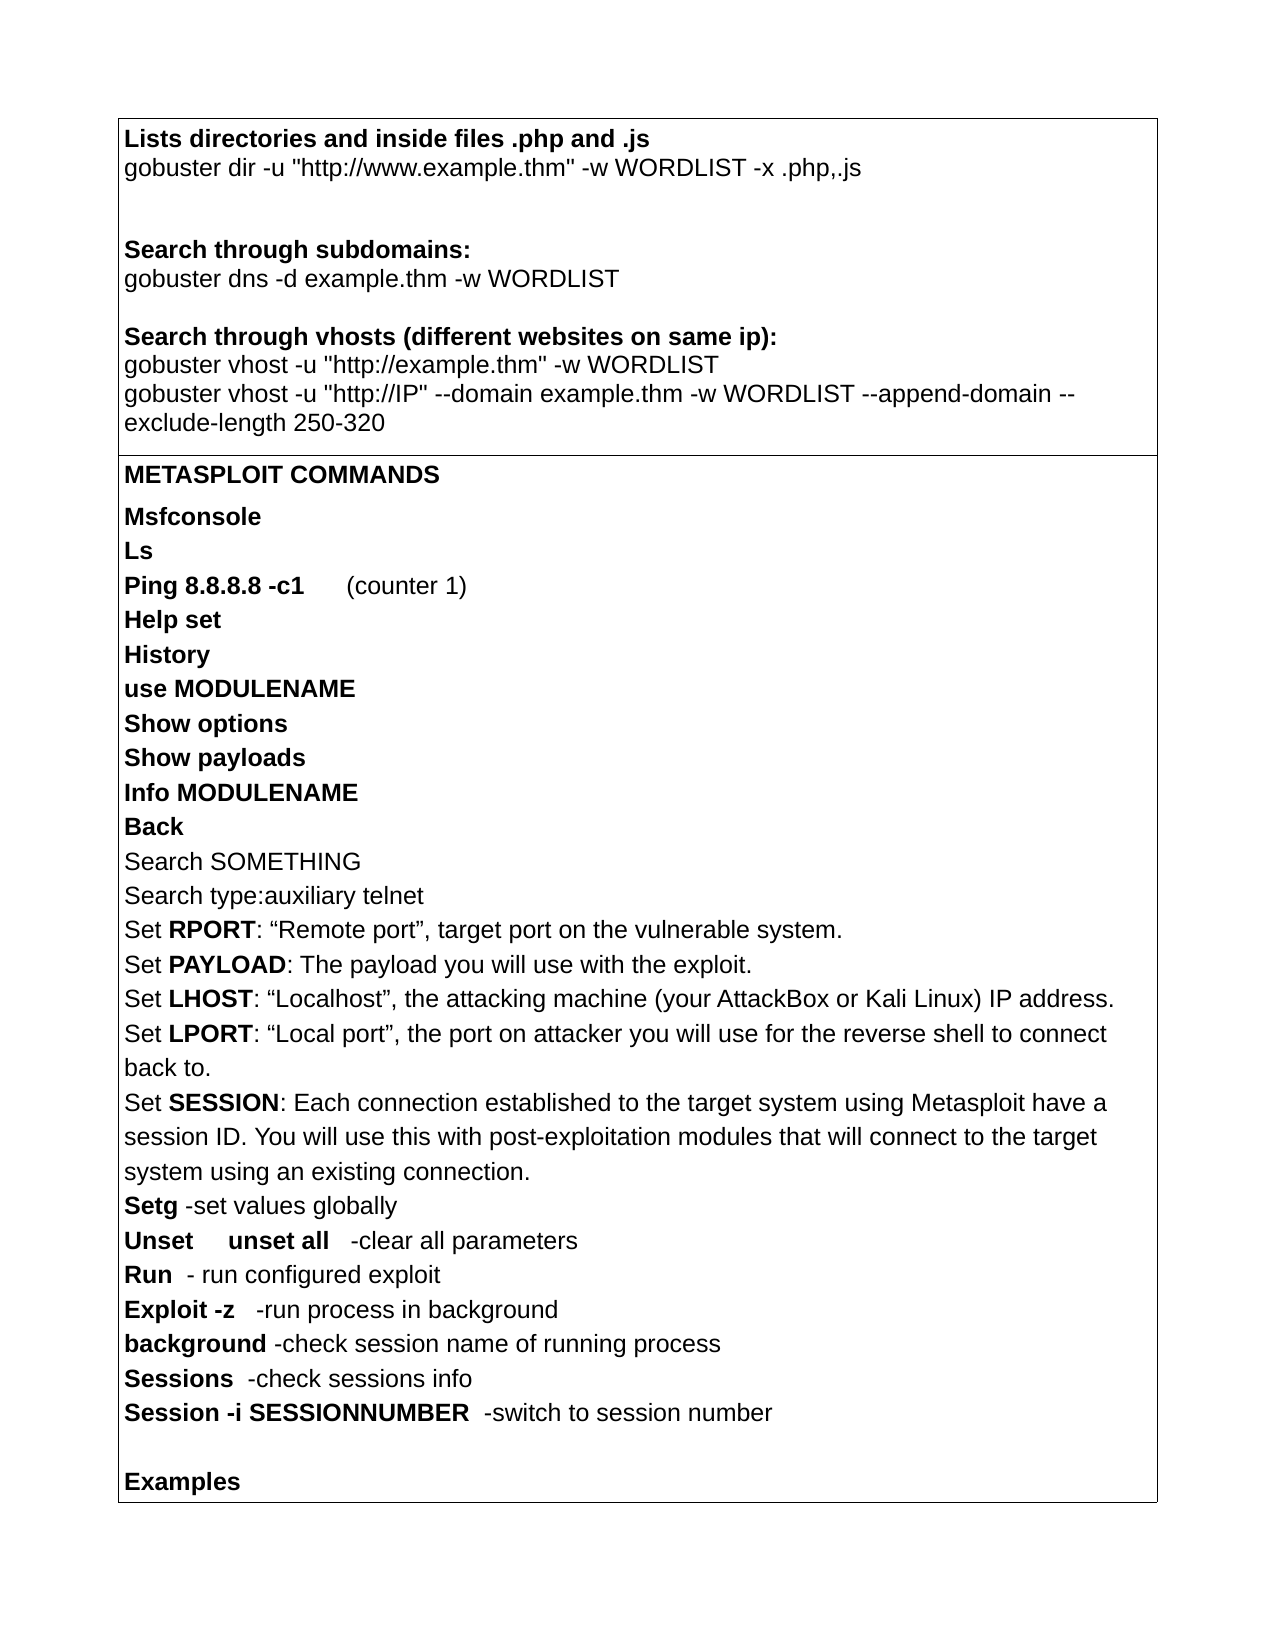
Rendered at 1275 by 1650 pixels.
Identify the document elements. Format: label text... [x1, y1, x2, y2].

table_cell METASPLOIT COMMANDS Msfconsole Ls Ping 8.8.8.8 -c1 (counter 1) Help set History use MODULENAME Show options Show payloads Info MODULENAME Back Search SOMETHING Search type:auxiliary telnet Set RPORT: “Remote port”, target port on the vulnerable system. Set PAYLOAD: The payload you will use with the exploit. Set LHOST: “Localhost”, the attacking machine (your AttackBox or Kali Linux) IP address. Set LPORT: “Local port”, the port on attacker you will use for the reverse shell to connect back to. Set SESSION: Each connection established to the target system using Metasploit have a session ID. You will use this with post-exploitation modules that will connect to the target system using an existing connection. Setg -set values globally Unset unset all -clear all parameters Run - run configured exploit Exploit -z -run process in background background -check session name of running process Sessions -check sessions info Session -i SESSIONNUMBER -switch to session number Examples [119, 456, 1157, 1502]
table_cell Lists directories and inside files .php and .js gobuster dir -u "http://www.example.thm" -w WORDLIST -x .php,.js Search through subdomains: gobuster dns -d example.thm -w WORDLIST Search through vhosts (different websites on same ip): gobuster vhost -u "http://example.thm" -w WORDLIST gobuster vhost -u "http://IP" --domain example.thm -w WORDLIST --append-domain --exclude-length 250-320 [119, 119, 1157, 455]
